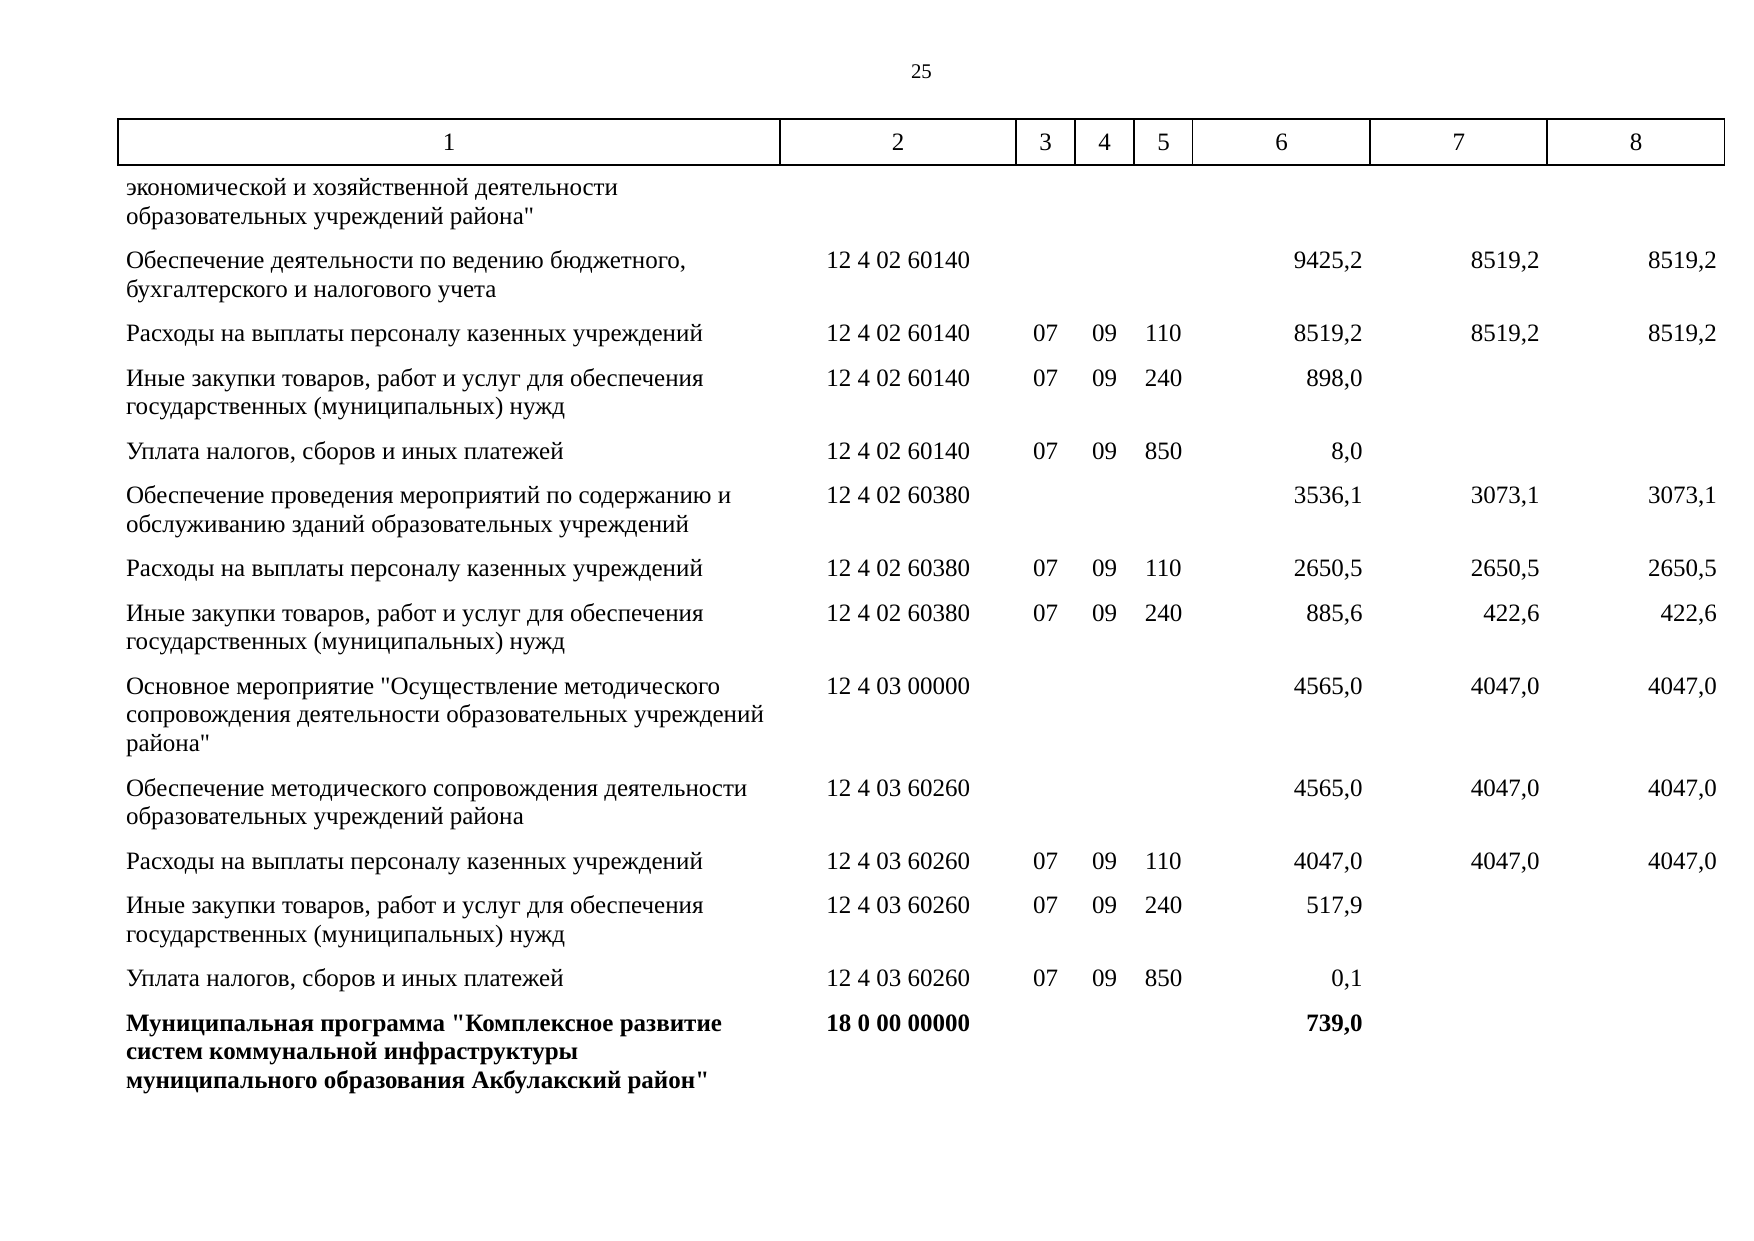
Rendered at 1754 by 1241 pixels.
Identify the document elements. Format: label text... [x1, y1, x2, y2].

table_cell 2650,5 [1193, 545, 1370, 590]
table_cell 898,0 [1193, 355, 1370, 428]
table_cell 3073,1 [1547, 472, 1724, 545]
table_cell 09 [1075, 955, 1134, 1000]
table_cell Расходы на выплаты персоналу казенных учреждений [118, 838, 780, 882]
table_header 7 [1378, 128, 1539, 156]
table_cell 09 [1075, 882, 1134, 955]
table_header [1017, 120, 1074, 164]
table_cell [1075, 166, 1134, 237]
table_cell [1016, 663, 1075, 765]
table_cell [1370, 355, 1547, 428]
table_cell [780, 166, 1016, 237]
table_cell 12 4 02 60140 [780, 310, 1016, 355]
table_header 5 [1142, 128, 1185, 156]
table_cell 850 [1134, 955, 1193, 1000]
table_cell 885,6 [1193, 590, 1370, 663]
table_cell 850 [1134, 428, 1193, 472]
table_cell 2650,5 [1370, 545, 1547, 590]
table_cell Уплата налогов, сборов и иных платежей [118, 955, 780, 1000]
table_cell 07 [1016, 590, 1075, 663]
table_header 6 [1201, 128, 1362, 156]
table_cell Расходы на выплаты персоналу казенных учреждений [118, 545, 780, 590]
table_cell [1134, 166, 1193, 237]
table_cell Иные закупки товаров, работ и услуг для обеспечения государственных (муниципальных) нужд [118, 590, 780, 663]
table_header 8 [1555, 128, 1716, 156]
table_cell 07 [1016, 355, 1075, 428]
table_cell 517,9 [1193, 882, 1370, 955]
table_cell [1016, 237, 1075, 310]
table_cell 4565,0 [1193, 663, 1370, 765]
table_cell 12 4 02 60140 [780, 428, 1016, 472]
table_cell [1075, 237, 1134, 310]
table_header [1076, 120, 1133, 164]
table_cell Муниципальная программа "Комплексное развитие систем коммунальной инфраструктуры муниципального образования Акбулакский район" [118, 1000, 780, 1102]
table_cell 422,6 [1370, 590, 1547, 663]
table_cell [1370, 955, 1547, 1000]
table_cell 18 0 00 00000 [780, 1000, 1016, 1102]
table_cell [1547, 166, 1724, 237]
table_cell 4047,0 [1370, 838, 1547, 882]
table_cell 9425,2 [1193, 237, 1370, 310]
table_cell [1134, 237, 1193, 310]
table_cell 110 [1134, 838, 1193, 882]
table_cell 12 4 03 60260 [780, 838, 1016, 882]
table_cell 240 [1134, 882, 1193, 955]
table_header [119, 120, 779, 164]
table_cell 4047,0 [1547, 765, 1724, 838]
table_cell 07 [1016, 955, 1075, 1000]
table_cell 12 4 02 60380 [780, 590, 1016, 663]
table_cell [1134, 765, 1193, 838]
table_cell [1547, 882, 1724, 955]
table_cell Уплата налогов, сборов и иных платежей [118, 428, 780, 472]
table_cell 12 4 02 60140 [780, 355, 1016, 428]
table_cell 09 [1075, 545, 1134, 590]
table_cell [1075, 472, 1134, 545]
table_cell 0,1 [1193, 955, 1370, 1000]
table_cell экономической и хозяйственной деятельности образовательных учреждений района" [118, 166, 780, 237]
table_cell [1134, 663, 1193, 765]
table_cell [1075, 1000, 1134, 1102]
table_cell [1075, 663, 1134, 765]
table_cell [1075, 765, 1134, 838]
table_cell 07 [1016, 882, 1075, 955]
table_cell 240 [1134, 590, 1193, 663]
table_cell [1547, 355, 1724, 428]
table_cell 3536,1 [1193, 472, 1370, 545]
table_cell 07 [1016, 838, 1075, 882]
table_cell Расходы на выплаты персоналу казенных учреждений [118, 310, 780, 355]
table_cell [1370, 882, 1547, 955]
table_cell 110 [1134, 545, 1193, 590]
table_cell 8519,2 [1547, 310, 1724, 355]
table_cell 09 [1075, 590, 1134, 663]
table_cell 09 [1075, 355, 1134, 428]
table_cell 240 [1134, 355, 1193, 428]
table_header 3 [1024, 128, 1067, 156]
table_cell [1134, 1000, 1193, 1102]
table_cell 8519,2 [1370, 237, 1547, 310]
table_cell 12 4 02 60380 [780, 545, 1016, 590]
table_cell 8519,2 [1193, 310, 1370, 355]
table_cell 4047,0 [1547, 663, 1724, 765]
table_cell 422,6 [1547, 590, 1724, 663]
table_header [1548, 120, 1724, 164]
table_cell 4047,0 [1370, 765, 1547, 838]
table_cell [1547, 955, 1724, 1000]
table_cell 07 [1016, 310, 1075, 355]
table_cell [1016, 166, 1075, 237]
table_cell [1016, 765, 1075, 838]
table_cell 4565,0 [1193, 765, 1370, 838]
table_header [1135, 120, 1192, 164]
table_cell [1016, 1000, 1075, 1102]
table_cell 8519,2 [1547, 237, 1724, 310]
table_cell 4047,0 [1193, 838, 1370, 882]
table_cell 12 4 02 60380 [780, 472, 1016, 545]
table_cell 09 [1075, 428, 1134, 472]
table_cell Обеспечение деятельности по ведению бюджетного, бухгалтерского и налогового учета [118, 237, 780, 310]
table_cell 739,0 [1193, 1000, 1370, 1102]
table_cell 4047,0 [1370, 663, 1547, 765]
table_cell 12 4 03 00000 [780, 663, 1016, 765]
table_cell Иные закупки товаров, работ и услуг для обеспечения государственных (муниципальных) нужд [118, 882, 780, 955]
table_cell 2650,5 [1547, 545, 1724, 590]
table_header 4 [1083, 128, 1126, 156]
table_cell Основное мероприятие "Осуществление методического сопровождения деятельности образовательных учреждений района" [118, 663, 780, 765]
table_cell 09 [1075, 310, 1134, 355]
table_header [1193, 120, 1369, 164]
table_header [781, 120, 1015, 164]
table_cell Иные закупки товаров, работ и услуг для обеспечения государственных (муниципальных) нужд [118, 355, 780, 428]
table_cell 09 [1075, 838, 1134, 882]
table_cell [1370, 428, 1547, 472]
table_cell [1370, 166, 1547, 237]
table_header [1371, 120, 1546, 164]
table_cell Обеспечение методического сопровождения деятельности образовательных учреждений района [118, 765, 780, 838]
table_cell 4047,0 [1547, 838, 1724, 882]
table_cell [1016, 472, 1075, 545]
table_cell [1370, 1000, 1547, 1102]
table_cell Обеспечение проведения мероприятий по содержанию и обслуживанию зданий образовательных учреждений [118, 472, 780, 545]
table_cell 12 4 03 60260 [780, 882, 1016, 955]
table_cell 8519,2 [1370, 310, 1547, 355]
table_cell 8,0 [1193, 428, 1370, 472]
table_header 1 [126, 128, 772, 156]
table_cell 07 [1016, 428, 1075, 472]
table_cell [1547, 1000, 1724, 1102]
table_header 2 [788, 128, 1008, 156]
table_cell 07 [1016, 545, 1075, 590]
table_cell [1134, 472, 1193, 545]
table_cell 12 4 03 60260 [780, 765, 1016, 838]
table_cell 110 [1134, 310, 1193, 355]
table_cell 12 4 03 60260 [780, 955, 1016, 1000]
table_cell 3073,1 [1370, 472, 1547, 545]
table_cell 12 4 02 60140 [780, 237, 1016, 310]
table_cell [1547, 428, 1724, 472]
table_cell [1193, 166, 1370, 237]
